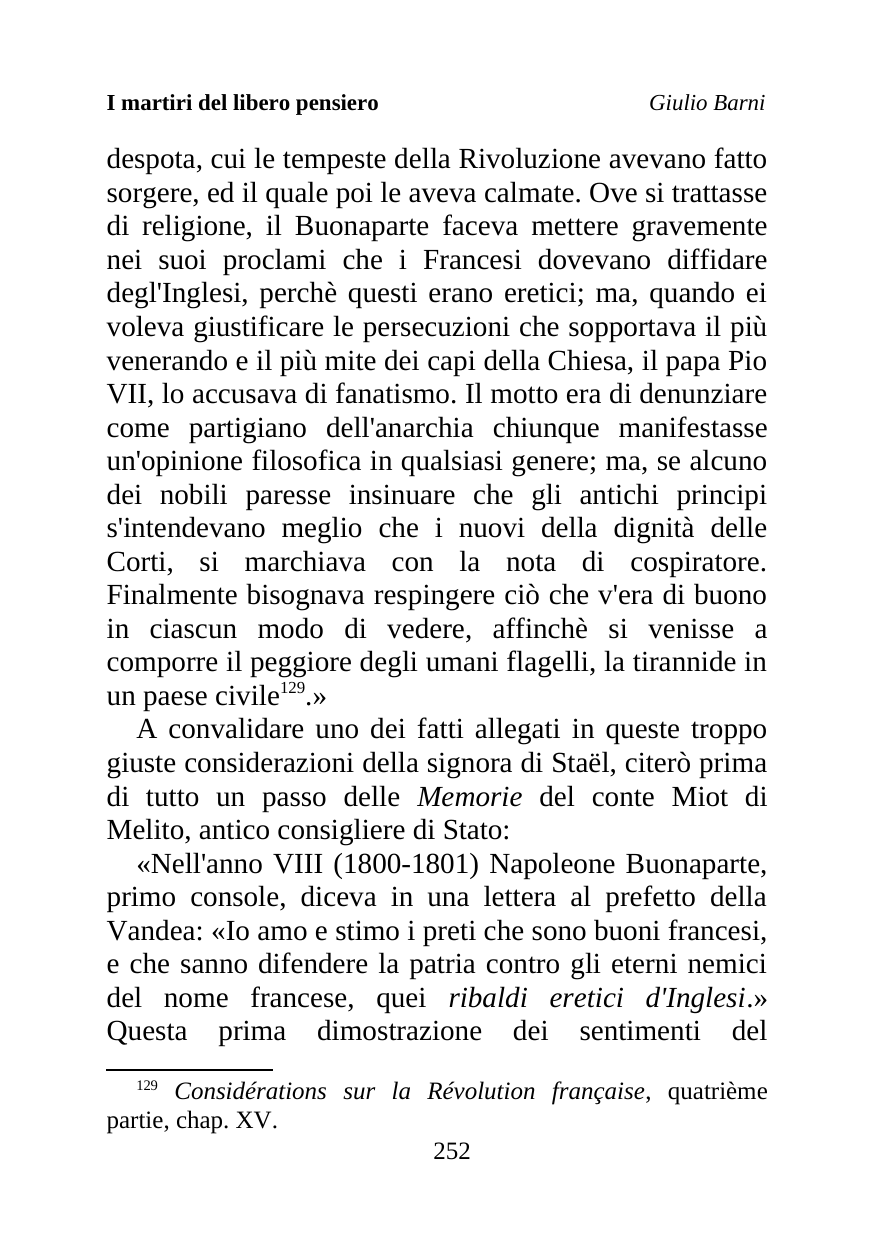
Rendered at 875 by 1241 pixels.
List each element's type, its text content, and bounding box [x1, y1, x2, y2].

text Considérations sur la Révolution française, quatrième partie, chap. XV. [106, 1076, 768, 1134]
text despota, cui le tempeste della Rivoluzione avevano fatto sorgere, ed il quale poi le aveva calmate. Ove si trattasse di religione, il Buonaparte faceva mettere gravemente nei suoi proclami che i Francesi dovevano diffidare degl'Inglesi, perchè questi erano eretici; ma, quando ei voleva giustificare le persecuzioni che sopportava il più venerando e il più mite dei capi della Chiesa, il papa Pio VII, lo accusava di fanatismo. Il motto era di denunziare come partigiano dell'anarchia chiunque manifestasse un'opinione filosofica in qualsiasi genere; ma, se alcuno dei nobili paresse insinuare che gli antichi principi s'intendevano meglio che i nuovi della dignità delle Corti, si marchiava con la nota di cospiratore. Finalmente bisognava respingere ciò che v'era di buono in ciascun modo di vedere, affinchè si venisse a comporre il peggiore degli umani flagelli, la tirannide in un paese civile.» [106, 141, 768, 712]
text A convalidare uno dei fatti allegati in queste troppo giuste considerazioni della signora di Staël, citerò prima di tutto un passo delle Memorie del conte Miot di Melito, antico consigliere di Stato: [106, 712, 768, 846]
text «Nell'anno VIII (1800-1801) Napoleone Buonaparte, primo console, diceva in una lettera al prefetto della Vandea: «Io amo e stimo i preti che sono buoni francesi, e che sanno difendere la patria contro gli eterni nemici del nome francese, quei ribaldi eretici d'Inglesi.» Questa prima dimostrazione dei sentimenti del [106, 846, 768, 1047]
